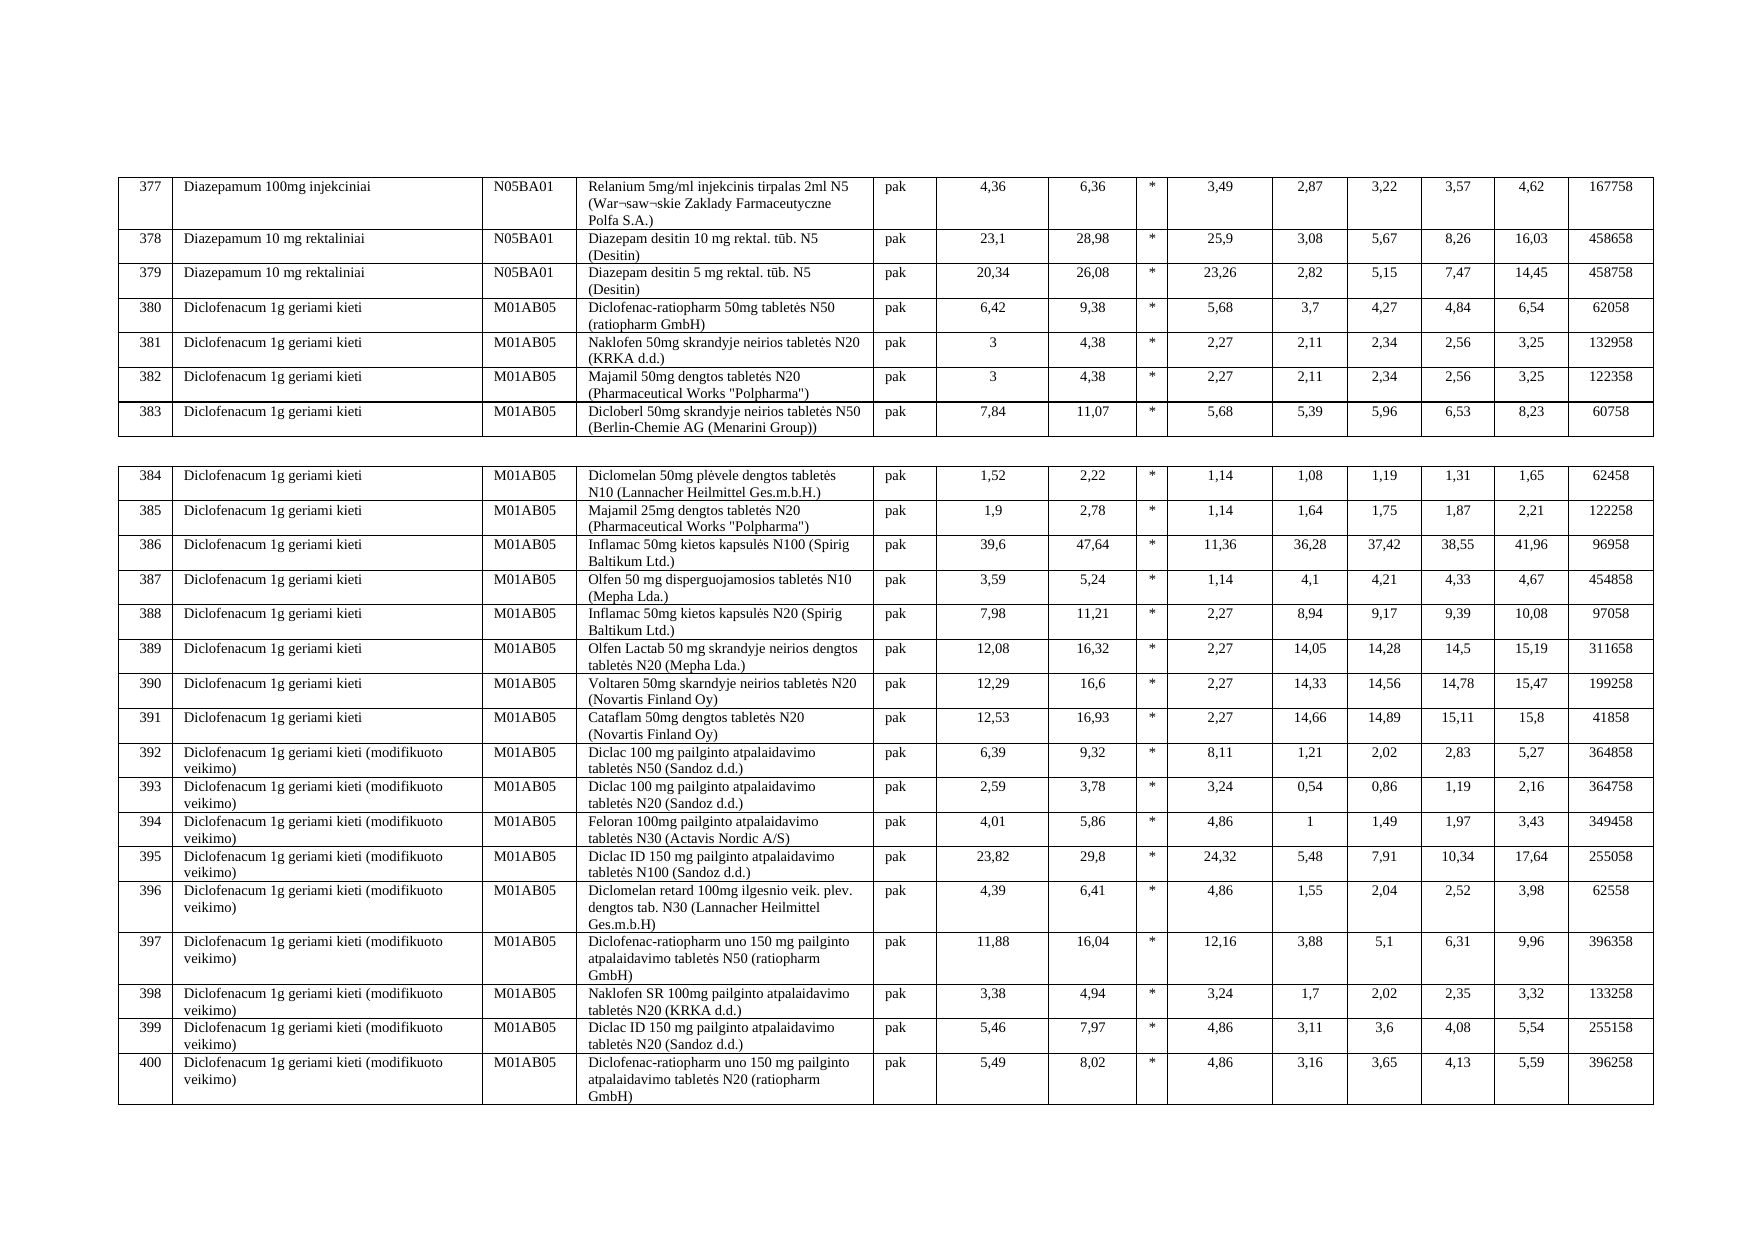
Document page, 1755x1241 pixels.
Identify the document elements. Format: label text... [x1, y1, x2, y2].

table_cell 14,56 [1348, 674, 1421, 708]
table_cell pak [874, 501, 936, 535]
table_cell 6,54 [1495, 299, 1568, 332]
table_cell * [1137, 1054, 1167, 1104]
table_cell 11,36 [1168, 536, 1272, 569]
table_cell 11,21 [1049, 605, 1136, 639]
table_cell M01AB05 [483, 368, 576, 401]
table_cell 3,32 [1495, 985, 1568, 1018]
table_cell 29,8 [1049, 847, 1136, 881]
table_cell 41,96 [1495, 536, 1568, 569]
table_cell M01AB05 [483, 1019, 576, 1053]
table_cell 2,27 [1168, 709, 1272, 742]
table_cell N05BA01 [483, 178, 576, 228]
table_cell * [1137, 882, 1167, 932]
table_cell 2,27 [1168, 605, 1272, 639]
table_cell * [1137, 778, 1167, 812]
table_cell 3,24 [1168, 985, 1272, 1018]
table_cell 16,04 [1049, 933, 1136, 983]
table_cell 3,65 [1348, 1054, 1421, 1104]
table_cell 17,64 [1495, 847, 1568, 881]
table_cell 4,1 [1273, 571, 1347, 604]
table_cell pak [874, 368, 936, 401]
table_cell 1 [1273, 813, 1347, 846]
table_cell Diclofenacum 1g geriami kieti [173, 571, 482, 604]
table_cell 15,11 [1422, 709, 1494, 742]
table_cell pak [874, 333, 936, 367]
table_cell 5,68 [1168, 403, 1272, 436]
table_cell 381 [119, 333, 172, 367]
table_cell M01AB05 [483, 778, 576, 812]
table_header 1,65 [1495, 467, 1568, 500]
table_cell M01AB05 [483, 605, 576, 639]
table_cell 4,67 [1495, 571, 1568, 604]
table_cell Diclofenacum 1g geriami kieti [173, 674, 482, 708]
table_cell 7,97 [1049, 1019, 1136, 1053]
table_cell 8,94 [1273, 605, 1347, 639]
table_cell 2,56 [1422, 333, 1494, 367]
table_cell Diclofenacum 1g geriami kieti (modifikuoto veikimo) [173, 1019, 482, 1053]
table_header pak [874, 467, 936, 500]
table_cell 400 [119, 1054, 172, 1104]
table_cell Diclofenac-ratiopharm uno 150 mg pailginto atpalaidavimo tabletės N50 (ratiopharm GmbH) [577, 933, 873, 983]
table_cell N05BA01 [483, 230, 576, 263]
table_cell 0,54 [1273, 778, 1347, 812]
table_cell pak [874, 605, 936, 639]
table_cell 16,6 [1049, 674, 1136, 708]
table_cell 5,15 [1348, 264, 1421, 298]
table_cell 4,13 [1422, 1054, 1494, 1104]
table_cell 255158 [1569, 1019, 1653, 1053]
table_cell 23,82 [937, 847, 1048, 881]
table_cell 15,19 [1495, 640, 1568, 673]
table_cell Feloran 100mg pailginto atpalaidavimo tabletės N30 (Actavis Nordic A/S) [577, 813, 873, 846]
table_cell 1,87 [1422, 501, 1494, 535]
table_cell Majamil 50mg dengtos tabletės N20 (Pharmaceutical Works "Polpharma") [577, 368, 873, 401]
table_cell Diazepam desitin 10 mg rektal. tūb. N5 (Desitin) [577, 230, 873, 263]
table_cell Diclofenacum 1g geriami kieti [173, 403, 482, 436]
table_cell 6,36 [1049, 178, 1136, 228]
table_cell * [1137, 368, 1167, 401]
table_cell 458658 [1569, 230, 1653, 263]
table_cell Diclofenacum 1g geriami kieti (modifikuoto veikimo) [173, 882, 482, 932]
table_cell 4,86 [1168, 813, 1272, 846]
table_cell 16,32 [1049, 640, 1136, 673]
table_cell 167758 [1569, 178, 1653, 228]
table_cell 9,96 [1495, 933, 1568, 983]
table_cell pak [874, 178, 936, 228]
table_cell 12,16 [1168, 933, 1272, 983]
table_cell 97058 [1569, 605, 1653, 639]
table_cell 14,66 [1273, 709, 1347, 742]
table_cell 4,86 [1168, 882, 1272, 932]
table_cell 199258 [1569, 674, 1653, 708]
table_cell 3,49 [1168, 178, 1272, 228]
table_cell 3 [937, 333, 1048, 367]
table_cell Relanium 5mg/ml injekcinis tirpalas 2ml N5 (War¬saw¬skie Zaklady Farmaceutyczne Polfa S.A.) [577, 178, 873, 228]
table_cell Diazepamum 10 mg rektaliniai [173, 230, 482, 263]
table_header 1,52 [937, 467, 1048, 500]
table_header M01AB05 [483, 467, 576, 500]
table_cell 60758 [1569, 403, 1653, 436]
table_cell 4,01 [937, 813, 1048, 846]
table_cell 379 [119, 264, 172, 298]
table_cell 3,25 [1495, 333, 1568, 367]
table_cell 3,59 [937, 571, 1048, 604]
table_cell 5,49 [937, 1054, 1048, 1104]
table_cell pak [874, 933, 936, 983]
table_cell 396 [119, 882, 172, 932]
table_cell 1,19 [1422, 778, 1494, 812]
table_cell M01AB05 [483, 536, 576, 569]
table_cell 1,14 [1168, 571, 1272, 604]
table_cell 4,94 [1049, 985, 1136, 1018]
table_cell 4,38 [1049, 333, 1136, 367]
table_cell 2,35 [1422, 985, 1494, 1018]
table_cell M01AB05 [483, 813, 576, 846]
table_cell 2,04 [1348, 882, 1421, 932]
table_header 384 [119, 467, 172, 500]
table_cell 11,88 [937, 933, 1048, 983]
table_cell 386 [119, 536, 172, 569]
table_header 1,14 [1168, 467, 1272, 500]
table_cell 7,98 [937, 605, 1048, 639]
table_cell M01AB05 [483, 709, 576, 742]
table_cell Diclofenacum 1g geriami kieti [173, 333, 482, 367]
table_cell 4,62 [1495, 178, 1568, 228]
table_cell 14,05 [1273, 640, 1347, 673]
table_cell pak [874, 1054, 936, 1104]
table_cell 396358 [1569, 933, 1653, 983]
table_cell M01AB05 [483, 744, 576, 777]
table_header * [1137, 467, 1167, 500]
table_cell 2,27 [1168, 333, 1272, 367]
table_cell 62058 [1569, 299, 1653, 332]
table_cell 14,89 [1348, 709, 1421, 742]
table_cell 2,83 [1422, 744, 1494, 777]
table_cell M01AB05 [483, 501, 576, 535]
table_cell 3,22 [1348, 178, 1421, 228]
table_cell Majamil 25mg dengtos tabletės N20 (Pharmaceutical Works "Polpharma") [577, 501, 873, 535]
table_cell 14,45 [1495, 264, 1568, 298]
table_cell * [1137, 501, 1167, 535]
table_cell M01AB05 [483, 403, 576, 436]
table_cell 122358 [1569, 368, 1653, 401]
table_cell 7,91 [1348, 847, 1421, 881]
table_cell Diclofenac-ratiopharm 50mg tabletės N50 (ratiopharm GmbH) [577, 299, 873, 332]
table_cell 4,33 [1422, 571, 1494, 604]
table_cell 1,55 [1273, 882, 1347, 932]
table_cell 377 [119, 178, 172, 228]
table_cell Olfen 50 mg disperguojamosios tabletės N10 (Mepha Lda.) [577, 571, 873, 604]
table_cell 10,08 [1495, 605, 1568, 639]
table_cell pak [874, 299, 936, 332]
table_cell * [1137, 333, 1167, 367]
table_cell 14,5 [1422, 640, 1494, 673]
table_cell 4,36 [937, 178, 1048, 228]
table_cell 3,16 [1273, 1054, 1347, 1104]
table_cell 378 [119, 230, 172, 263]
table_cell 1,9 [937, 501, 1048, 535]
table_cell 1,7 [1273, 985, 1347, 1018]
table_cell 16,93 [1049, 709, 1136, 742]
table_cell 11,07 [1049, 403, 1136, 436]
table_cell Olfen Lactab 50 mg skrandyje neirios dengtos tabletės N20 (Mepha Lda.) [577, 640, 873, 673]
table_cell 388 [119, 605, 172, 639]
table_cell pak [874, 813, 936, 846]
table_cell 41858 [1569, 709, 1653, 742]
table_cell * [1137, 403, 1167, 436]
table_cell 4,08 [1422, 1019, 1494, 1053]
table_cell 1,64 [1273, 501, 1347, 535]
table_cell 39,6 [937, 536, 1048, 569]
table_cell 5,54 [1495, 1019, 1568, 1053]
table_cell * [1137, 674, 1167, 708]
table_cell M01AB05 [483, 299, 576, 332]
table_cell 24,32 [1168, 847, 1272, 881]
table_cell 391 [119, 709, 172, 742]
table_cell Diclofenacum 1g geriami kieti (modifikuoto veikimo) [173, 847, 482, 881]
table_cell M01AB05 [483, 882, 576, 932]
table_cell 1,49 [1348, 813, 1421, 846]
table_cell 3,6 [1348, 1019, 1421, 1053]
table_cell 4,38 [1049, 368, 1136, 401]
table_cell 5,59 [1495, 1054, 1568, 1104]
table_cell 7,84 [937, 403, 1048, 436]
table_cell Diclofenacum 1g geriami kieti [173, 605, 482, 639]
table_cell 8,23 [1495, 403, 1568, 436]
table_cell 14,78 [1422, 674, 1494, 708]
table_cell 3,38 [937, 985, 1048, 1018]
table_cell 2,02 [1348, 985, 1421, 1018]
table_cell 383 [119, 403, 172, 436]
table_cell Diclac ID 150 mg pailginto atpalaidavimo tabletės N100 (Sandoz d.d.) [577, 847, 873, 881]
table_cell 6,42 [937, 299, 1048, 332]
table_cell 8,26 [1422, 230, 1494, 263]
table_cell 5,27 [1495, 744, 1568, 777]
table_header Diclomelan 50mg plėvele dengtos tabletės N10 (Lannacher Heilmittel Ges.m.b.H.) [577, 467, 873, 500]
table_cell 3,7 [1273, 299, 1347, 332]
table_cell 7,47 [1422, 264, 1494, 298]
table_cell 2,78 [1049, 501, 1136, 535]
table_cell 2,27 [1168, 640, 1272, 673]
table_cell M01AB05 [483, 571, 576, 604]
table_cell pak [874, 571, 936, 604]
table_cell 25,9 [1168, 230, 1272, 263]
table_cell 399 [119, 1019, 172, 1053]
table_cell 3,57 [1422, 178, 1494, 228]
table_cell 9,32 [1049, 744, 1136, 777]
table_cell Diclofenacum 1g geriami kieti [173, 501, 482, 535]
table_cell * [1137, 230, 1167, 263]
table_cell pak [874, 536, 936, 569]
table_cell 4,27 [1348, 299, 1421, 332]
table_cell pak [874, 709, 936, 742]
table_cell 12,53 [937, 709, 1048, 742]
table_cell M01AB05 [483, 933, 576, 983]
table_cell Diclofenacum 1g geriami kieti (modifikuoto veikimo) [173, 1054, 482, 1104]
table_cell M01AB05 [483, 640, 576, 673]
table_cell Diclac 100 mg pailginto atpalaidavimo tabletės N50 (Sandoz d.d.) [577, 744, 873, 777]
table_cell 397 [119, 933, 172, 983]
table_cell pak [874, 744, 936, 777]
table_cell Naklofen SR 100mg pailginto atpalaidavimo tabletės N20 (KRKA d.d.) [577, 985, 873, 1018]
table_cell 458758 [1569, 264, 1653, 298]
table_cell 23,26 [1168, 264, 1272, 298]
table_cell M01AB05 [483, 985, 576, 1018]
table_cell 37,42 [1348, 536, 1421, 569]
table_cell Diclofenacum 1g geriami kieti (modifikuoto veikimo) [173, 744, 482, 777]
table_cell Diclofenac-ratiopharm uno 150 mg pailginto atpalaidavimo tabletės N20 (ratiopharm GmbH) [577, 1054, 873, 1104]
table_cell 2,11 [1273, 368, 1347, 401]
table_cell * [1137, 744, 1167, 777]
table_cell pak [874, 778, 936, 812]
table_cell 2,52 [1422, 882, 1494, 932]
table_cell 389 [119, 640, 172, 673]
table_cell * [1137, 640, 1167, 673]
table_cell 392 [119, 744, 172, 777]
table_cell 16,03 [1495, 230, 1568, 263]
table_cell 6,39 [937, 744, 1048, 777]
table_cell 1,97 [1422, 813, 1494, 846]
table_cell 2,16 [1495, 778, 1568, 812]
table_cell pak [874, 1019, 936, 1053]
table_cell Dicloberl 50mg skrandyje neirios tabletės N50 (Berlin-Chemie AG (Menarini Group)) [577, 403, 873, 436]
table_cell 3,98 [1495, 882, 1568, 932]
table_cell 62558 [1569, 882, 1653, 932]
table_cell Cataflam 50mg dengtos tabletės N20 (Novartis Finland Oy) [577, 709, 873, 742]
table_cell 2,59 [937, 778, 1048, 812]
table_header 1,19 [1348, 467, 1421, 500]
table_header Diclofenacum 1g geriami kieti [173, 467, 482, 500]
table_header 2,22 [1049, 467, 1136, 500]
table_cell Diclofenacum 1g geriami kieti (modifikuoto veikimo) [173, 813, 482, 846]
table_cell Voltaren 50mg skarndyje neirios tabletės N20 (Novartis Finland Oy) [577, 674, 873, 708]
table_cell 394 [119, 813, 172, 846]
table_cell 8,11 [1168, 744, 1272, 777]
table_cell 5,67 [1348, 230, 1421, 263]
table_cell * [1137, 709, 1167, 742]
table_cell 3,08 [1273, 230, 1347, 263]
table_cell 5,96 [1348, 403, 1421, 436]
table_cell * [1137, 985, 1167, 1018]
table_cell N05BA01 [483, 264, 576, 298]
table_cell * [1137, 571, 1167, 604]
table_cell 96958 [1569, 536, 1653, 569]
table_cell 3,78 [1049, 778, 1136, 812]
table_cell Diclofenacum 1g geriami kieti [173, 368, 482, 401]
table_cell * [1137, 264, 1167, 298]
table_cell 4,86 [1168, 1054, 1272, 1104]
table_header 1,31 [1422, 467, 1494, 500]
table_cell pak [874, 985, 936, 1018]
table_cell Diazepamum 10 mg rektaliniai [173, 264, 482, 298]
table_cell 12,29 [937, 674, 1048, 708]
table_cell Inflamac 50mg kietos kapsulės N20 (Spirig Baltikum Ltd.) [577, 605, 873, 639]
table_cell 387 [119, 571, 172, 604]
table_cell 311658 [1569, 640, 1653, 673]
table_cell 6,53 [1422, 403, 1494, 436]
table_cell M01AB05 [483, 1054, 576, 1104]
table_cell 364758 [1569, 778, 1653, 812]
table_cell Diclofenacum 1g geriami kieti [173, 709, 482, 742]
table_cell 28,98 [1049, 230, 1136, 263]
table_cell 2,56 [1422, 368, 1494, 401]
table_header 1,08 [1273, 467, 1347, 500]
table_cell 132958 [1569, 333, 1653, 367]
table_cell 9,38 [1049, 299, 1136, 332]
table_cell 5,86 [1049, 813, 1136, 846]
table_cell 133258 [1569, 985, 1653, 1018]
table_cell 364858 [1569, 744, 1653, 777]
table_cell 3,43 [1495, 813, 1568, 846]
table_cell 2,02 [1348, 744, 1421, 777]
table_cell Diclofenacum 1g geriami kieti [173, 299, 482, 332]
table_cell Diclofenacum 1g geriami kieti (modifikuoto veikimo) [173, 985, 482, 1018]
table_cell Naklofen 50mg skrandyje neirios tabletės N20 (KRKA d.d.) [577, 333, 873, 367]
table_cell * [1137, 299, 1167, 332]
table_cell 1,21 [1273, 744, 1347, 777]
table_cell Inflamac 50mg kietos kapsulės N100 (Spirig Baltikum Ltd.) [577, 536, 873, 569]
table_cell 0,86 [1348, 778, 1421, 812]
table_cell Diazepamum 100mg injekciniai [173, 178, 482, 228]
table_cell M01AB05 [483, 333, 576, 367]
table_cell pak [874, 674, 936, 708]
table_cell 6,31 [1422, 933, 1494, 983]
table_cell 2,27 [1168, 368, 1272, 401]
table_cell pak [874, 640, 936, 673]
table_cell * [1137, 1019, 1167, 1053]
table_cell 10,34 [1422, 847, 1494, 881]
table_cell Diazepam desitin 5 mg rektal. tūb. N5 (Desitin) [577, 264, 873, 298]
table_cell 2,21 [1495, 501, 1568, 535]
table_cell 380 [119, 299, 172, 332]
table_cell 5,1 [1348, 933, 1421, 983]
table_cell Diclac 100 mg pailginto atpalaidavimo tabletės N20 (Sandoz d.d.) [577, 778, 873, 812]
table_cell pak [874, 847, 936, 881]
table_cell 382 [119, 368, 172, 401]
table_cell * [1137, 847, 1167, 881]
table_cell 1,14 [1168, 501, 1272, 535]
table_cell 122258 [1569, 501, 1653, 535]
table_cell 1,75 [1348, 501, 1421, 535]
table_cell Diclofenacum 1g geriami kieti [173, 536, 482, 569]
table_cell Diclac ID 150 mg pailginto atpalaidavimo tabletės N20 (Sandoz d.d.) [577, 1019, 873, 1053]
table_cell 4,39 [937, 882, 1048, 932]
table_cell * [1137, 813, 1167, 846]
table_cell 47,64 [1049, 536, 1136, 569]
table_cell * [1137, 933, 1167, 983]
table_cell 2,34 [1348, 368, 1421, 401]
table_cell pak [874, 230, 936, 263]
table_cell Diclofenacum 1g geriami kieti [173, 640, 482, 673]
table_cell 20,34 [937, 264, 1048, 298]
table_cell 390 [119, 674, 172, 708]
table_cell 454858 [1569, 571, 1653, 604]
table_cell 12,08 [937, 640, 1048, 673]
table_cell 2,87 [1273, 178, 1347, 228]
table_cell * [1137, 605, 1167, 639]
table_cell 3,11 [1273, 1019, 1347, 1053]
table_cell 15,47 [1495, 674, 1568, 708]
table_cell 36,28 [1273, 536, 1347, 569]
table_cell 5,68 [1168, 299, 1272, 332]
table_header 62458 [1569, 467, 1653, 500]
table_cell 393 [119, 778, 172, 812]
table_cell pak [874, 403, 936, 436]
table_cell 5,48 [1273, 847, 1347, 881]
table_cell 395 [119, 847, 172, 881]
table_cell 3,24 [1168, 778, 1272, 812]
table_cell 9,17 [1348, 605, 1421, 639]
table_cell * [1137, 178, 1167, 228]
table_cell 15,8 [1495, 709, 1568, 742]
table_cell 5,46 [937, 1019, 1048, 1053]
table_cell Diclomelan retard 100mg ilgesnio veik. plev. dengtos tab. N30 (Lannacher Heilmittel Ges.m.b.H) [577, 882, 873, 932]
table_cell 8,02 [1049, 1054, 1136, 1104]
table_cell 255058 [1569, 847, 1653, 881]
table_cell pak [874, 264, 936, 298]
table_cell 38,55 [1422, 536, 1494, 569]
table_cell 23,1 [937, 230, 1048, 263]
table_cell 4,86 [1168, 1019, 1272, 1053]
table_cell 3,88 [1273, 933, 1347, 983]
table_cell 396258 [1569, 1054, 1653, 1104]
table_cell * [1137, 536, 1167, 569]
table_cell 14,28 [1348, 640, 1421, 673]
table_cell 349458 [1569, 813, 1653, 846]
table_cell 2,82 [1273, 264, 1347, 298]
table_cell 26,08 [1049, 264, 1136, 298]
table_cell 4,84 [1422, 299, 1494, 332]
table_cell 2,11 [1273, 333, 1347, 367]
table_cell 2,27 [1168, 674, 1272, 708]
table_cell 9,39 [1422, 605, 1494, 639]
table_cell 398 [119, 985, 172, 1018]
table_cell 4,21 [1348, 571, 1421, 604]
table_cell pak [874, 882, 936, 932]
table_cell M01AB05 [483, 847, 576, 881]
table_cell 2,34 [1348, 333, 1421, 367]
table_cell 14,33 [1273, 674, 1347, 708]
table_cell Diclofenacum 1g geriami kieti (modifikuoto veikimo) [173, 933, 482, 983]
table_cell Diclofenacum 1g geriami kieti (modifikuoto veikimo) [173, 778, 482, 812]
table_cell 5,24 [1049, 571, 1136, 604]
table_cell 6,41 [1049, 882, 1136, 932]
table_cell 3 [937, 368, 1048, 401]
table_cell 5,39 [1273, 403, 1347, 436]
table_cell M01AB05 [483, 674, 576, 708]
table_cell 3,25 [1495, 368, 1568, 401]
table_cell 385 [119, 501, 172, 535]
